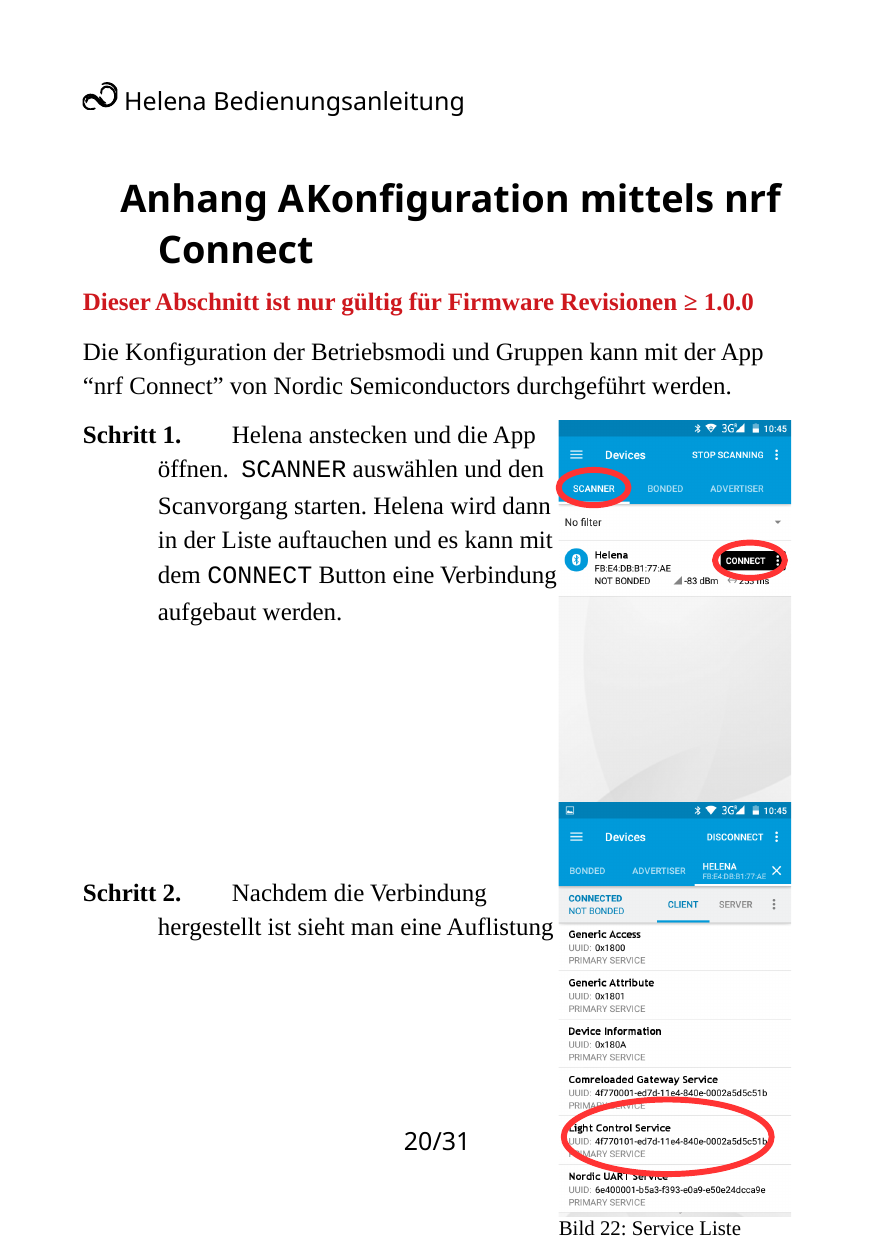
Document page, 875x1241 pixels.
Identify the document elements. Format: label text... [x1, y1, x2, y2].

list Bild 22: Service Liste [559, 1217, 791, 1240]
picture [708, 864, 716, 869]
text Dieser Abschnitt ist nur gültig für Firmware Revisionen ≥ 1.0.0 [83, 287, 791, 316]
picture [595, 486, 605, 491]
text Die Konfiguration der Betriebsmodi und Gruppen kann mit der App “nrf Connect” von Nordic Semiconductors durchgeführt werden. [83, 337, 791, 400]
picture [753, 806, 758, 814]
picture [738, 834, 748, 840]
list Nachdem die Verbindung hergestellt ist sieht man eine Auflistung [83, 878, 558, 941]
picture [707, 806, 715, 813]
list Helena anstecken und die App öffnen. SCANNER auswählen und den Scanvorgang starten. Helena wird dann in der Liste auftauchen und es kann mit dem CONNECT Button eine Verbindung aufgebaut werden. [83, 420, 558, 858]
picture [753, 424, 758, 432]
picture [558, 502, 792, 801]
picture [737, 426, 744, 432]
picture [737, 808, 744, 814]
subtitle Konfiguration mittels nrf Connect [120, 172, 791, 275]
picture [558, 885, 792, 1217]
